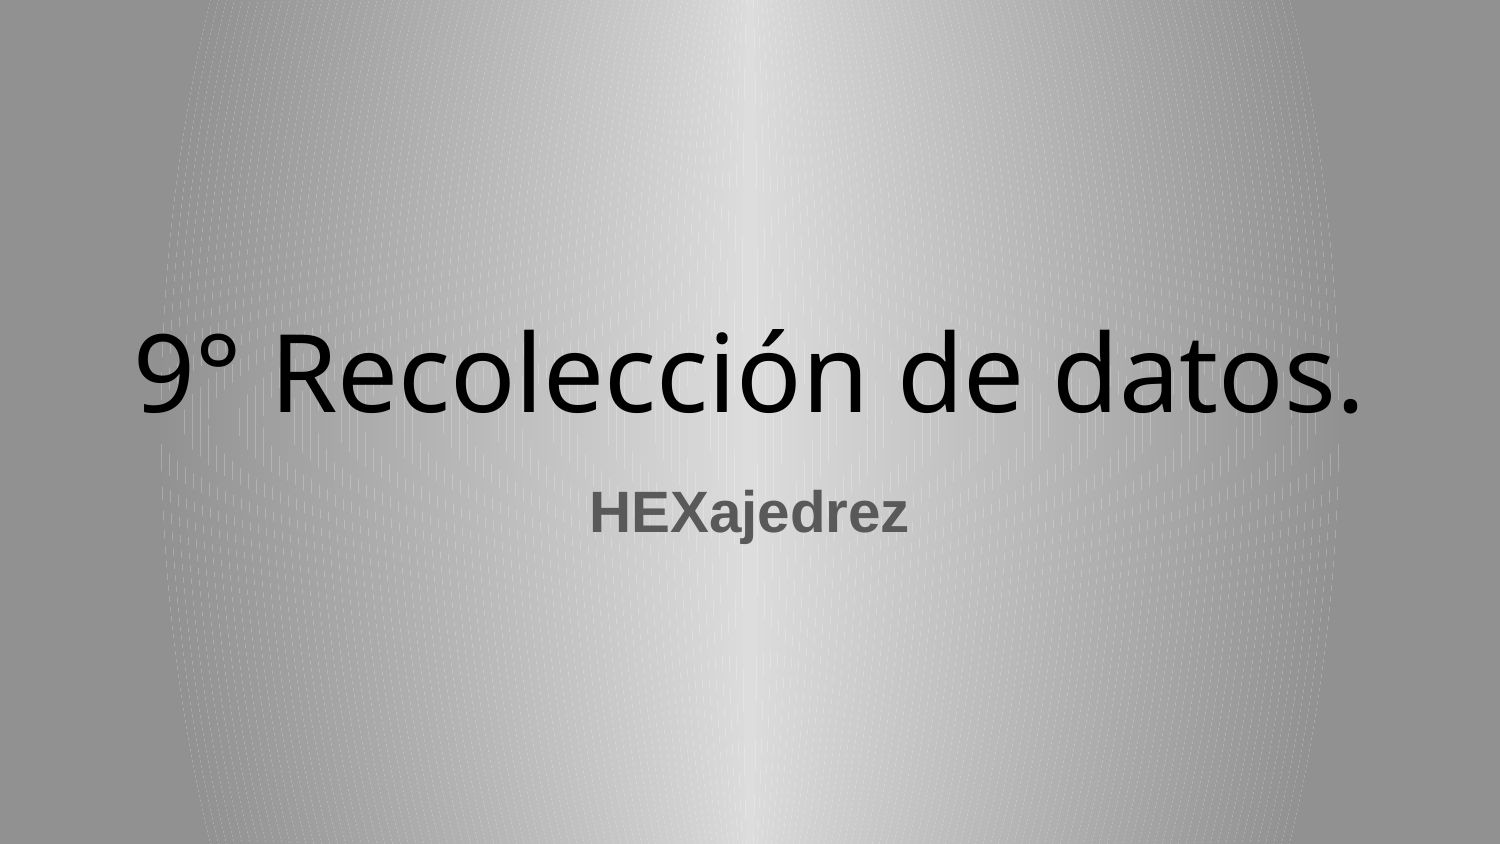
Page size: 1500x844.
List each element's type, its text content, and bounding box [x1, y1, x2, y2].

title 9° Recolección de datos. [51, 122, 1449, 459]
subtitle HEXajedrez [51, 464, 1449, 595]
